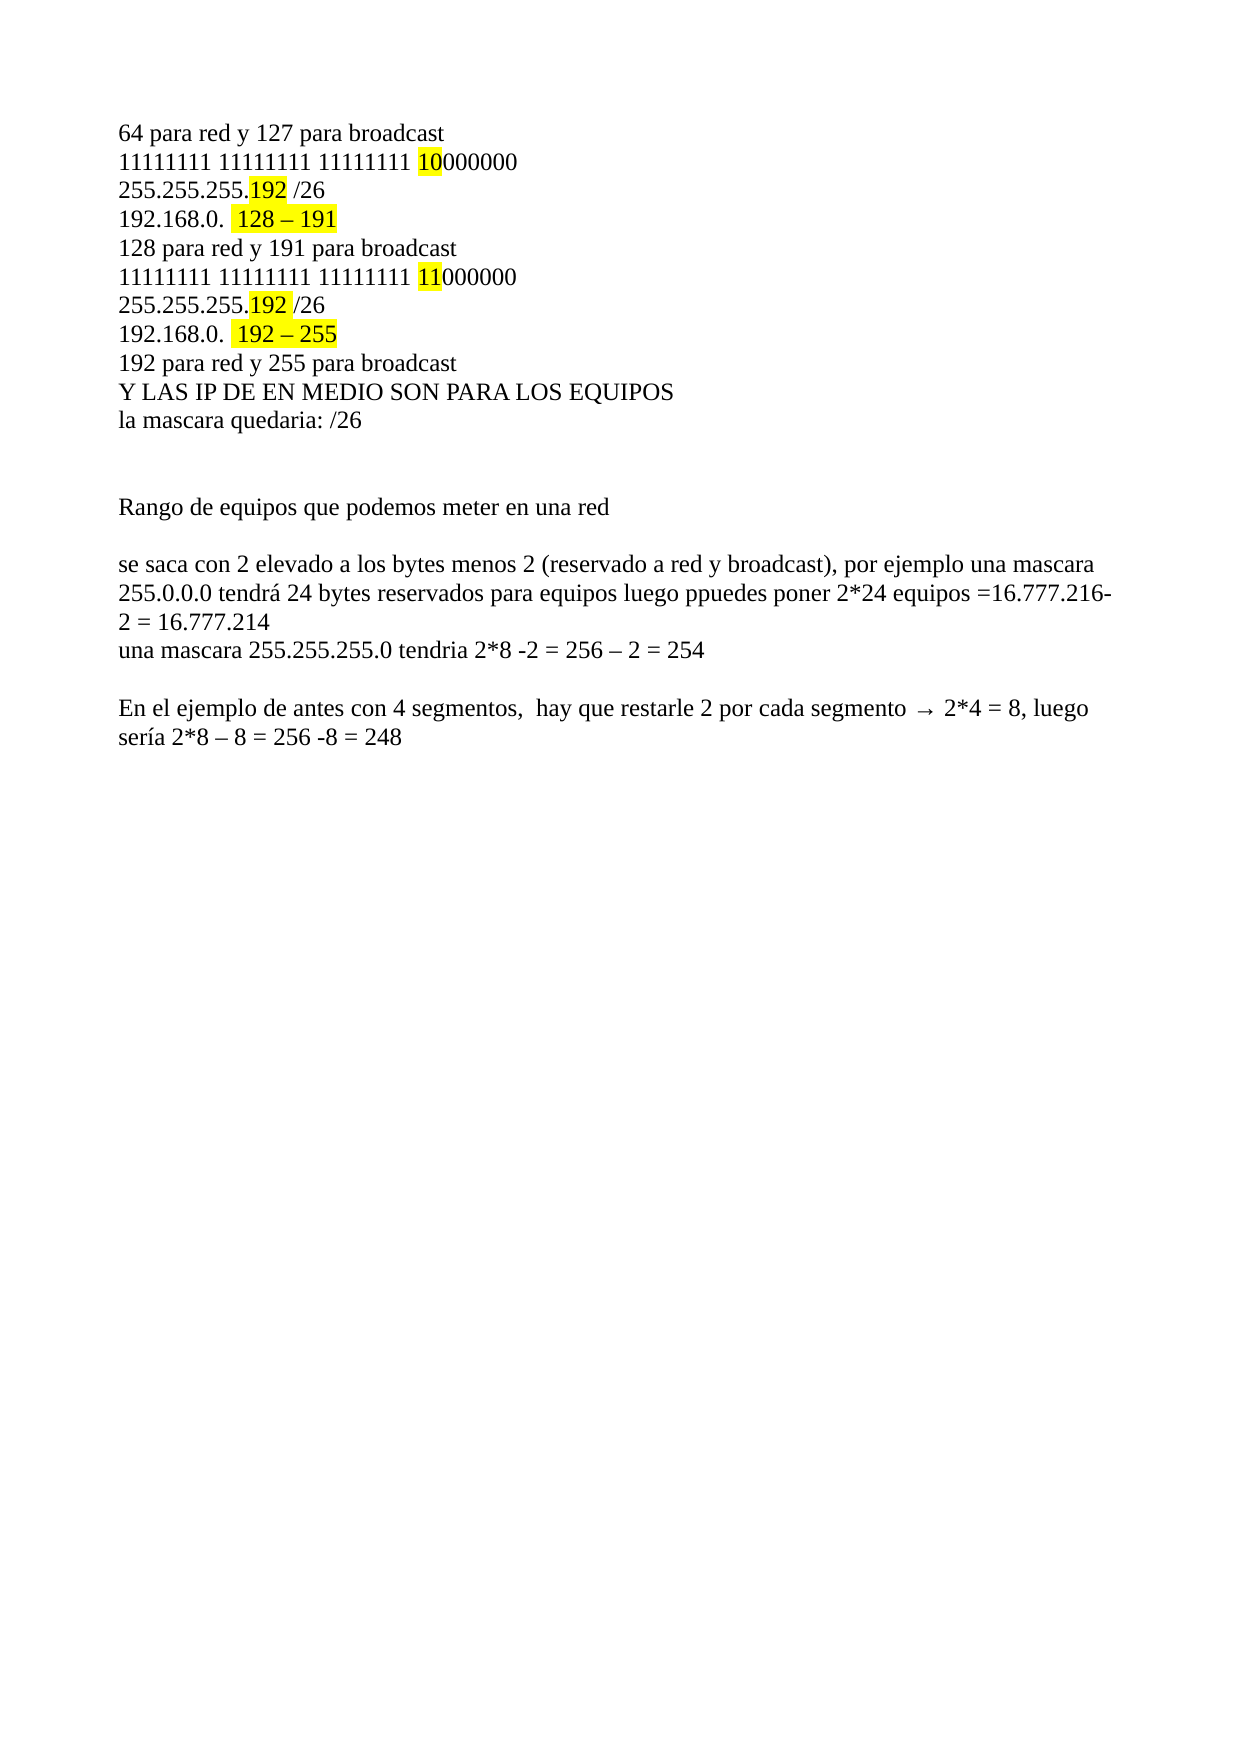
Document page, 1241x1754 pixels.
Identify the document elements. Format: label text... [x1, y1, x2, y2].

text 64 para red y 127 para broadcast [118, 118, 1122, 147]
text 255.255.255.192 /26 [118, 176, 1122, 204]
text 255.255.255.192 /26 [118, 291, 1122, 319]
text se saca con 2 elevado a los bytes menos 2 (reservado a red y broadcast), por ejemplo una mascara 255.0.0.0 tendrá 24 bytes reservados para equipos luego ppuedes poner 2*24 equipos =16.777.216-2 = 16.777.214 [118, 549, 1122, 636]
text 11111111 11111111 11111111 11000000 [118, 262, 1122, 291]
text 11111111 11111111 11111111 10000000 [118, 147, 1122, 176]
text 128 para red y 191 para broadcast [118, 233, 1122, 262]
text 192.168.0. 192 – 255 [118, 319, 1122, 348]
text 192.168.0. 128 – 191 [118, 204, 1122, 233]
text Y LAS IP DE EN MEDIO SON PARA LOS EQUIPOS [118, 377, 1122, 406]
text la mascara quedaria: /26 [118, 406, 1122, 434]
text 192 para red y 255 para broadcast [118, 348, 1122, 377]
text Rango de equipos que podemos meter en una red [118, 492, 1122, 521]
text una mascara 255.255.255.0 tendria 2*8 -2 = 256 – 2 = 254 [118, 636, 1122, 664]
text En el ejemplo de antes con 4 segmentos, hay que restarle 2 por cada segmento → 2*4 = 8, luego sería 2*8 – 8 = 256 -8 = 248 [118, 693, 1122, 751]
